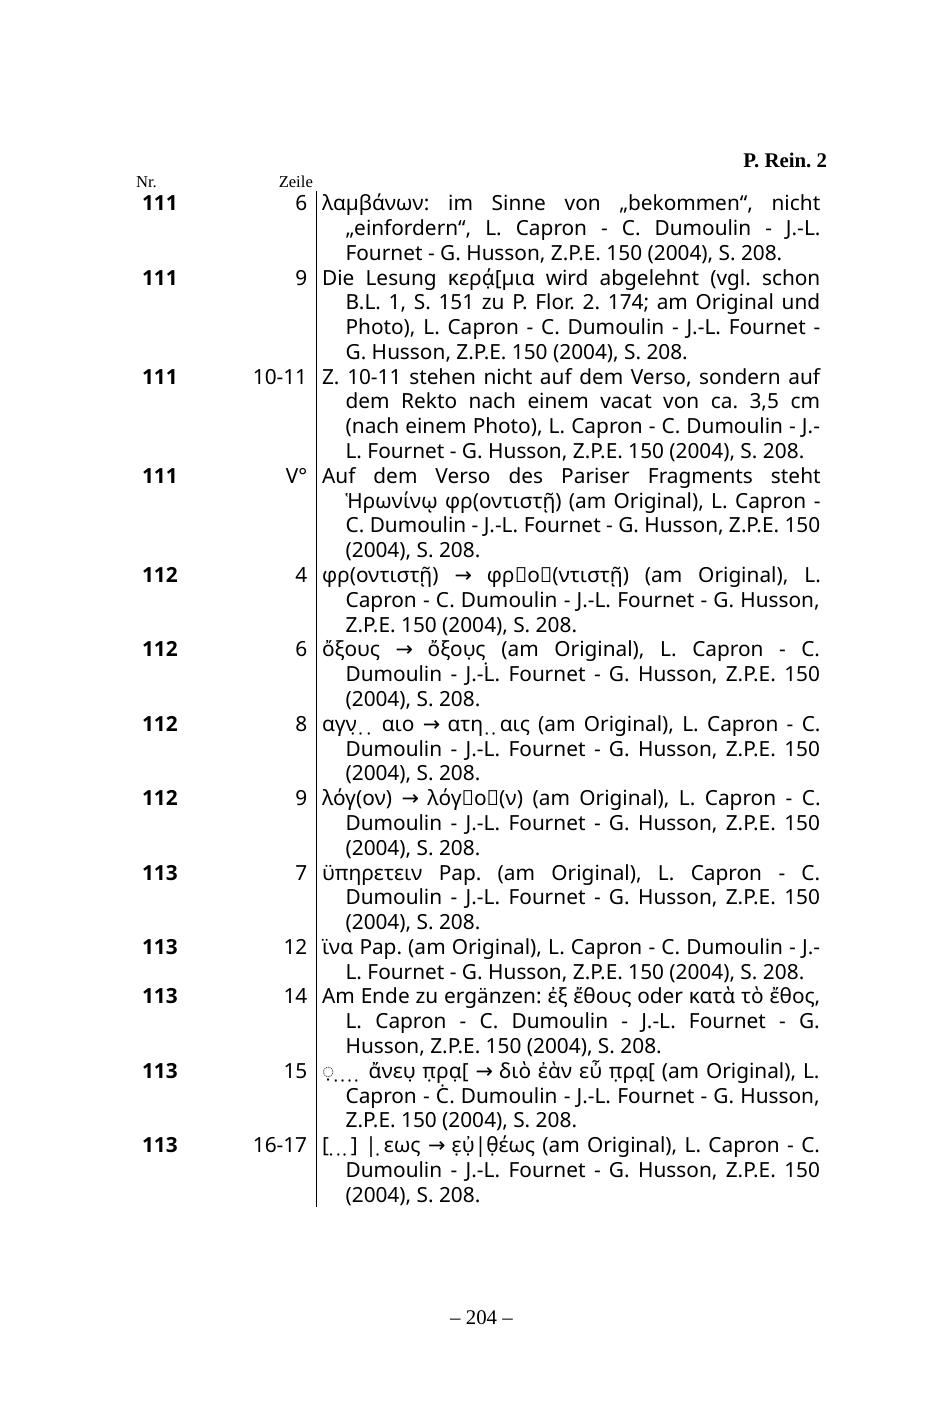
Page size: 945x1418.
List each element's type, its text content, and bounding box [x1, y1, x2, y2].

table_cell Z. 10-11 stehen nicht auf dem Verso, sondern auf dem Rekto nach einem vacat von ca. 3,5 cm (nach einem Photo), L. Capron - C. Dumoulin - J.-L. Fournet - G. Husson, Z.P.E. 150 (2004), S. 208. [317, 364, 827, 463]
table_cell 7 [224, 860, 316, 934]
table_cell 16-17 [224, 1133, 316, 1207]
table_cell 111 [136, 265, 224, 364]
table_cell 9 [224, 786, 316, 860]
table_cell λαμβάνων: im Sinne von „bekommen“, nicht „einfordern“, L. Capron - C. Dumoulin - J.-L. Fournet - G. Husson, Z.P.E. 150 (2004), S. 208. [317, 191, 827, 265]
table_cell 9 [224, 265, 316, 364]
table_cell 113 [136, 984, 224, 1058]
table_cell 113 [136, 860, 224, 934]
table_cell 112 [136, 637, 224, 711]
table_cell Am Ende zu ergänzen: ἐξ ἔθους oder κατὰ τὸ ἔθος, L. Capron - C. Dumoulin - J.-L. Fournet - G. Husson, Z.P.E. 150 (2004), S. 208. [317, 984, 827, 1058]
table_cell λόγ(ον) → λόγο(ν) (am Original), L. Capron - C. Dumoulin - J.-L. Fournet - G. Husson, Z.P.E. 150 (2004), S. 208. [317, 786, 827, 860]
table_cell Auf dem Verso des Pariser Fragments steht Ἡρωνίνῳ φρ(οντιστῇ) (am Original), L. Capron - C. Dumoulin - J.-L. Fournet - G. Husson, Z.P.E. 150 (2004), S. 208. [317, 464, 827, 563]
table_cell 112 [136, 786, 224, 860]
table_cell [ ̣ ̣ ̣] | ̣εως → ε̣ὐ̣|θ̣έως (am Original), L. Capron - C. Dumoulin - J.-L. Fournet - G. Husson, Z.P.E. 150 (2004), S. 208. [317, 1133, 827, 1207]
table_cell 112 [136, 563, 224, 637]
table_cell 111 [136, 464, 224, 563]
table_cell 113 [136, 935, 224, 984]
table_cell ϊνα Pap. (am Original), L. Capron - C. Dumoulin - J.-L. Fournet - G. Husson, Z.P.E. 150 (2004), S. 208. [317, 935, 827, 984]
table_cell αγν̣ ̣ ̣ αιο → ατη ̣ ̣αις (am Original), L. Capron - C. Dumoulin - J.-L. Fournet - G. Husson, Z.P.E. 150 (2004), S. 208. [317, 711, 827, 786]
table_cell 12 [224, 935, 316, 984]
table_cell 112 [136, 711, 224, 786]
table_cell V° [224, 464, 316, 563]
table_cell 6 [224, 637, 316, 711]
table_cell 10-11 [224, 364, 316, 463]
table_cell 111 [136, 364, 224, 463]
table_cell 113 [136, 1133, 224, 1207]
table_cell ϋπηρετειν Pap. (am Original), L. Capron - C. Dumoulin - J.-L. Fournet - G. Husson, Z.P.E. 150 (2004), S. 208. [317, 860, 827, 934]
table_cell 4 [224, 563, 316, 637]
table_cell Die Lesung κερά̣[μια wird abgelehnt (vgl. schon B.L. 1, S. 151 zu P. Flor. 2. 174; am Original und Photo), L. Capron - C. Dumoulin - J.-L. Fournet - G. Husson, Z.P.E. 150 (2004), S. 208. [317, 265, 827, 364]
table_cell 14 [224, 984, 316, 1058]
table_cell φρ(οντιστῇ) → φρο(ντιστῇ) (am Original), L. Capron - C. Dumoulin - J.-L. Fournet - G. Husson, Z.P.E. 150 (2004), S. 208. [317, 563, 827, 637]
table_cell 15 [224, 1059, 316, 1133]
table_cell 6 [224, 191, 316, 265]
table_cell 111 [136, 191, 224, 265]
table_cell 8 [224, 711, 316, 786]
table_cell 113 [136, 1059, 224, 1133]
table_cell ὄξους → ὄξου̣ς̣ (am Original), L. Capron - C. Dumoulin - J.-L. Fournet - G. Husson, Z.P.E. 150 (2004), S. 208. [317, 637, 827, 711]
table_cell ̣ ̣ ̣ ̣ ̣ ἄνευ̣ π̣ρ̣α̣[ → διὸ ἐὰν εὖ π̣ρα̣[ (am Original), L. Capron - C. Dumoulin - J.-L. Fournet - G. Husson, Z.P.E. 150 (2004), S. 208. [317, 1059, 827, 1133]
